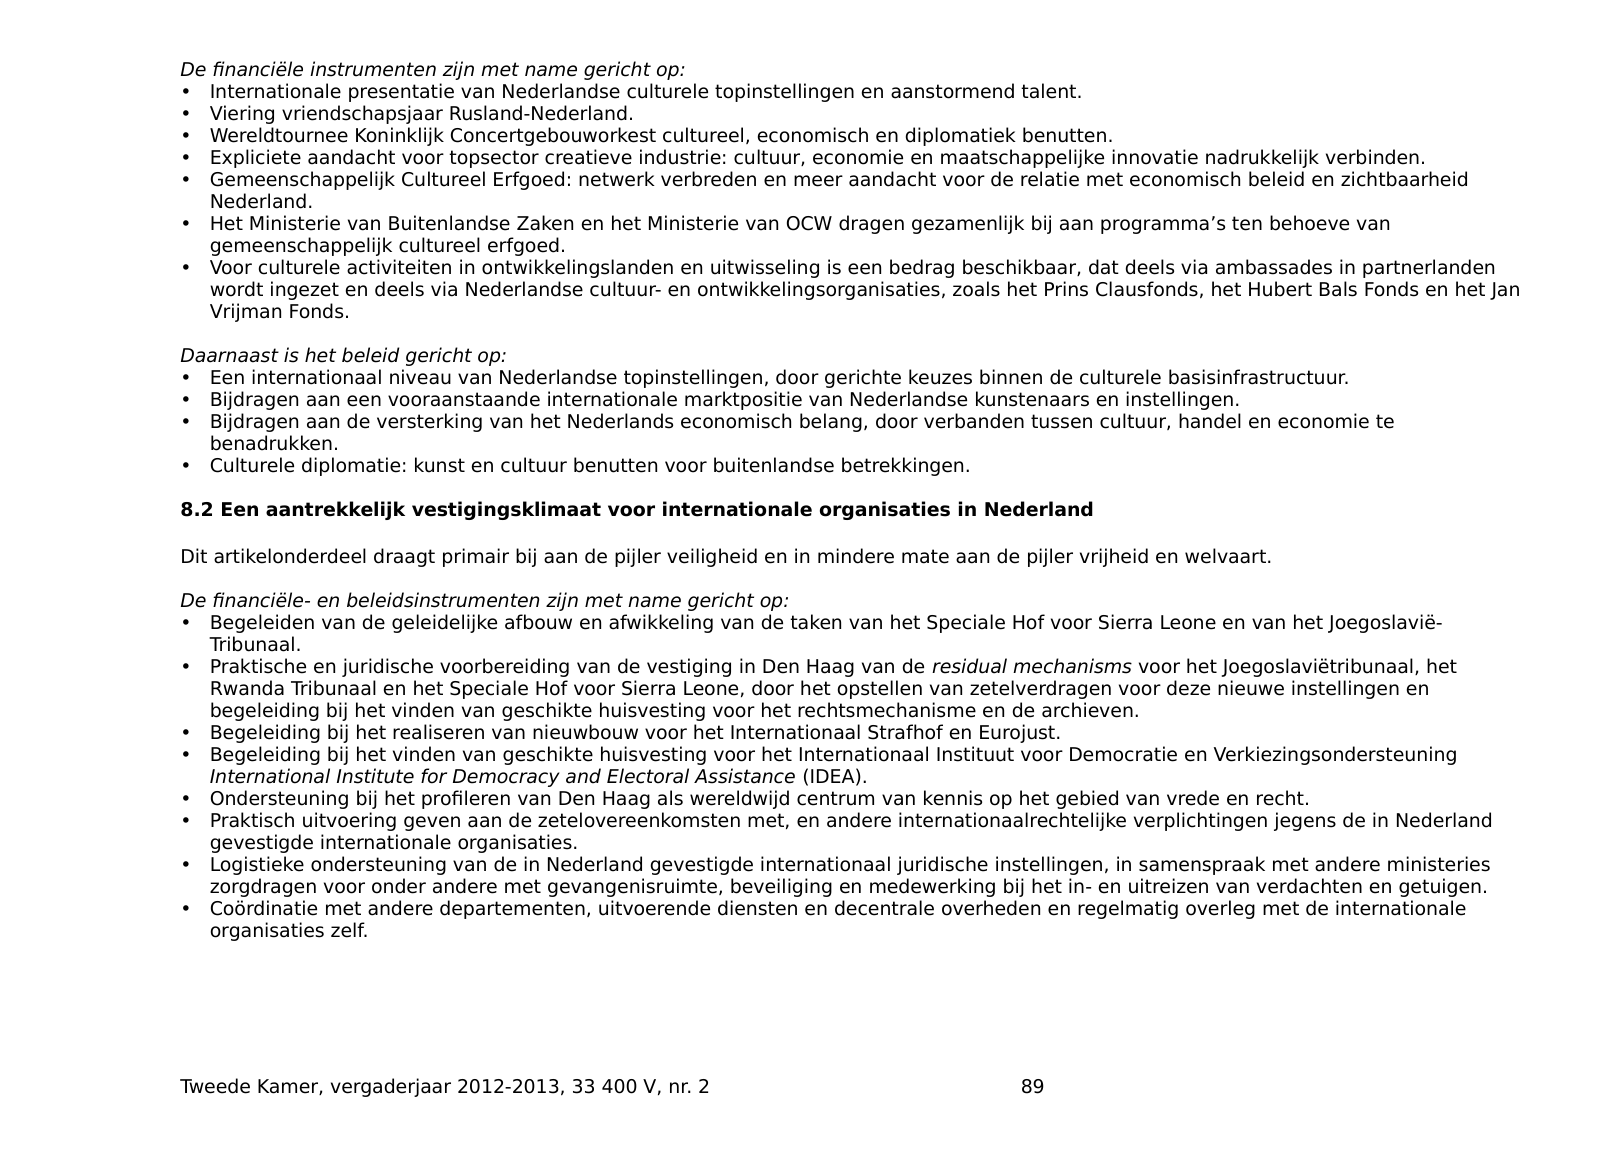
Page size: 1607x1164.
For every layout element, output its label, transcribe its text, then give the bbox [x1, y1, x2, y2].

text • Wereldtournee Koninklijk Concertgebouworkest cultureel, economisch en diplomatiek benutten. [180, 125, 1529, 147]
text • Praktische en juridische voorbereiding van de vestiging in Den Haag van de residual mechanisms voor het Joegoslaviëtribunaal, het Rwanda Tribunaal en het Speciale Hof voor Sierra Leone, door het opstellen van zetelverdragen voor deze nieuwe instellingen en begeleiding bij het vinden van geschikte huisvesting voor het rechtsmechanisme en de archieven. [180, 656, 1529, 722]
text Dit artikelonderdeel draagt primair bij aan de pijler veiligheid en in mindere mate aan de pijler vrijheid en welvaart. [180, 546, 1529, 568]
text • Bijdragen aan de versterking van het Nederlands economisch belang, door verbanden tussen cultuur, handel en economie te benadrukken. [180, 411, 1529, 455]
text • Expliciete aandacht voor topsector creatieve industrie: cultuur, economie en maatschappelijke innovatie nadrukkelijk verbinden. [180, 147, 1529, 169]
subtitle Daarnaast is het beleid gericht op: [180, 345, 1529, 367]
text • Internationale presentatie van Nederlandse culturele topinstellingen en aanstormend talent. [180, 81, 1529, 103]
text • Praktisch uitvoering geven aan de zetelovereenkomsten met, en andere internationaalrechtelijke verplichtingen jegens de in Nederland gevestigde internationale organisaties. [180, 810, 1529, 854]
subtitle De financiële instrumenten zijn met name gericht op: [180, 59, 1529, 81]
text • Begeleiding bij het realiseren van nieuwbouw voor het Internationaal Strafhof en Eurojust. [180, 722, 1529, 744]
text • Bijdragen aan een vooraanstaande internationale marktpositie van Nederlandse kunstenaars en instellingen. [180, 389, 1529, 411]
text • Coördinatie met andere departementen, uitvoerende diensten en decentrale overheden en regelmatig overleg met de internationale organisaties zelf. [180, 898, 1529, 942]
text • Ondersteuning bij het profileren van Den Haag als wereldwijd centrum van kennis op het gebied van vrede en recht. [180, 788, 1529, 810]
text • Een internationaal niveau van Nederlandse topinstellingen, door gerichte keuzes binnen de culturele basisinfrastructuur. [180, 367, 1529, 389]
text • Culturele diplomatie: kunst en cultuur benutten voor buitenlandse betrekkingen. [180, 455, 1529, 477]
text • Viering vriendschapsjaar Rusland-Nederland. [180, 103, 1529, 125]
text • Het Ministerie van Buitenlandse Zaken en het Ministerie van OCW dragen gezamenlijk bij aan programma’s ten behoeve van gemeenschappelijk cultureel erfgoed. [180, 213, 1529, 257]
text • Begeleiding bij het vinden van geschikte huisvesting voor het Internationaal Instituut voor Democratie en Verkiezingsondersteuning International Institute for Democracy and Electoral Assistance (IDEA). [180, 744, 1529, 788]
text • Begeleiden van de geleidelijke afbouw en afwikkeling van de taken van het Speciale Hof voor Sierra Leone en van het Joegoslavië-Tribunaal. [180, 612, 1529, 656]
text • Gemeenschappelijk Cultureel Erfgoed: netwerk verbreden en meer aandacht voor de relatie met economisch beleid en zichtbaarheid Nederland. [180, 169, 1529, 213]
subtitle 8.2 Een aantrekkelijk vestigingsklimaat voor internationale organisaties in Nederland [180, 499, 1529, 521]
subtitle De financiële- en beleidsinstrumenten zijn met name gericht op: [180, 590, 1529, 612]
text • Logistieke ondersteuning van de in Nederland gevestigde internationaal juridische instellingen, in samenspraak met andere ministeries zorgdragen voor onder andere met gevangenisruimte, beveiliging en medewerking bij het in- en uitreizen van verdachten en getuigen. [180, 854, 1529, 898]
text • Voor culturele activiteiten in ontwikkelingslanden en uitwisseling is een bedrag beschikbaar, dat deels via ambassades in partnerlanden wordt ingezet en deels via Nederlandse cultuur- en ontwikkelingsorganisaties, zoals het Prins Clausfonds, het Hubert Bals Fonds en het Jan Vrijman Fonds. [180, 257, 1529, 323]
